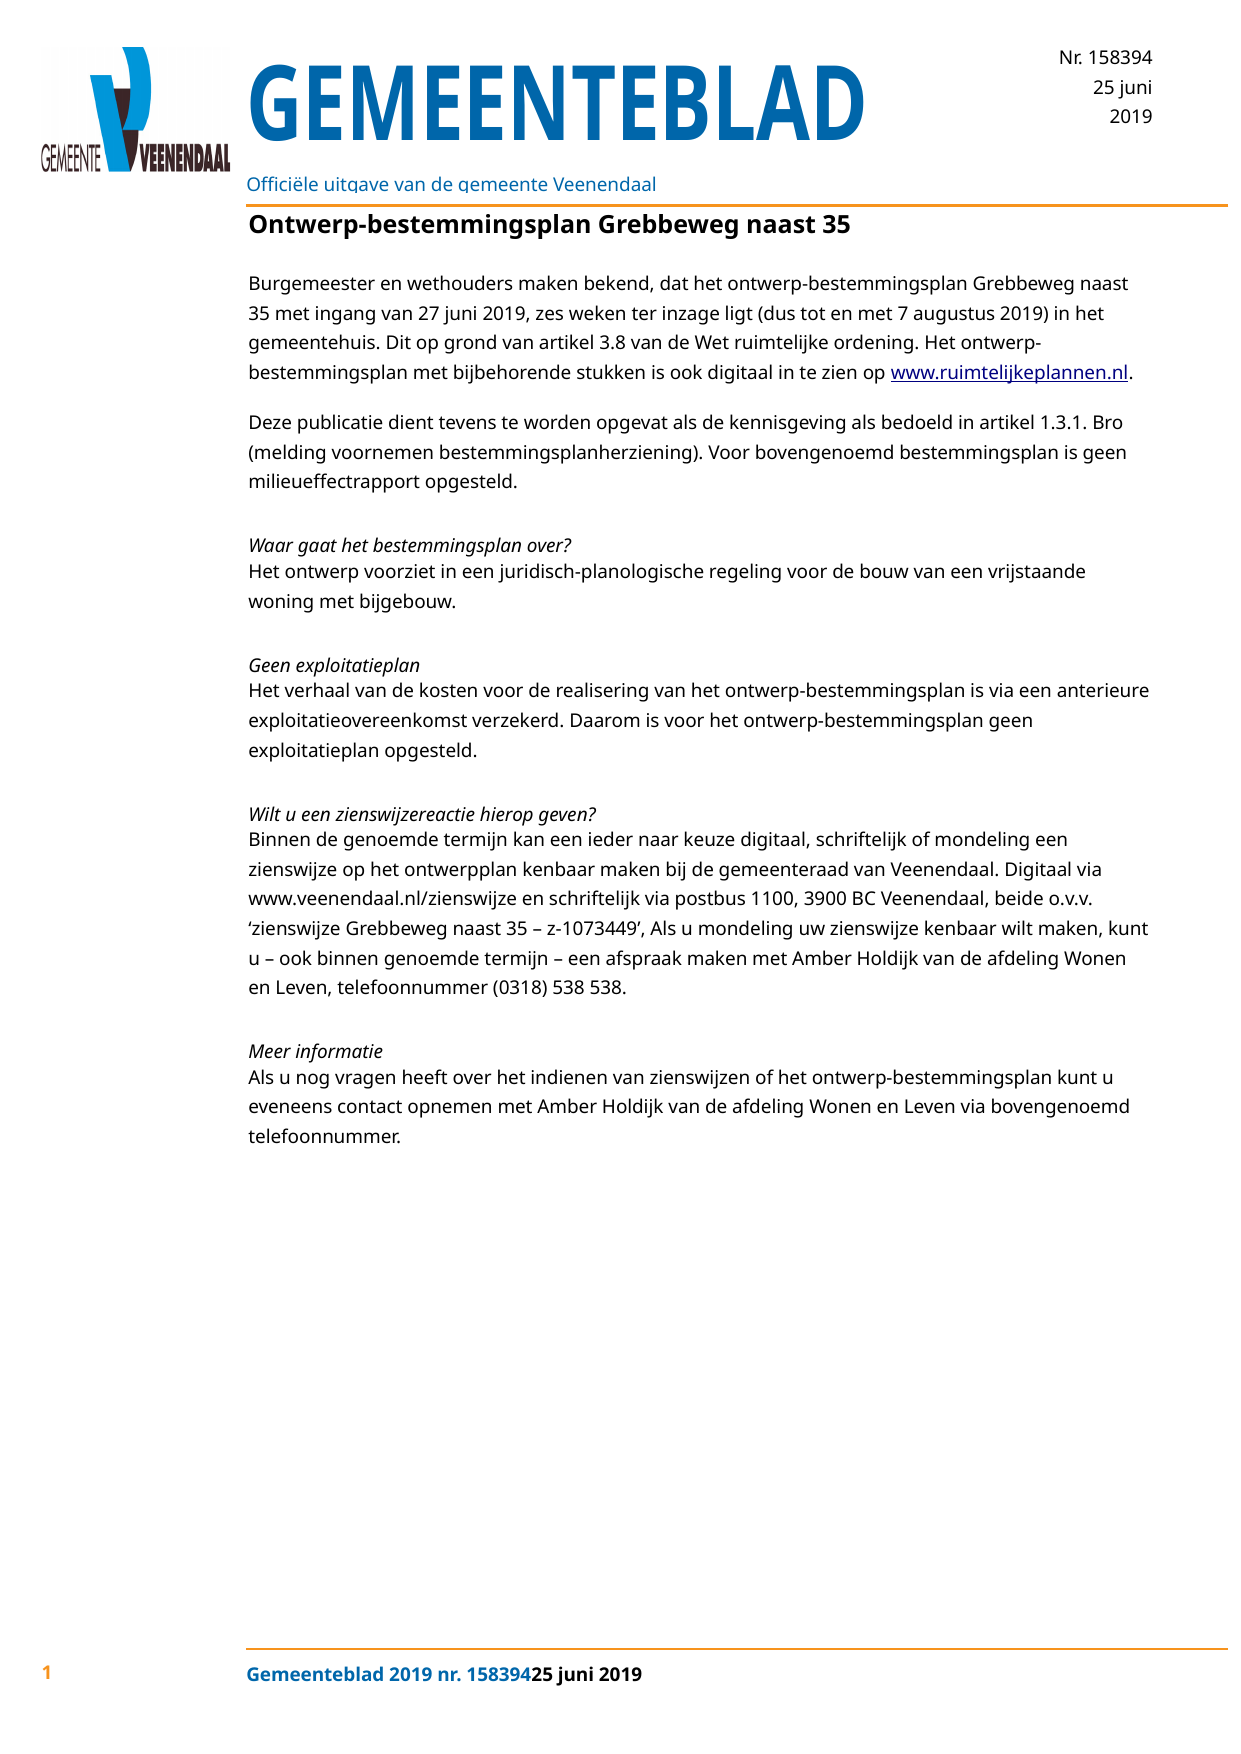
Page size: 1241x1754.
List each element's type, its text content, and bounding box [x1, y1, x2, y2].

text Burgemeester en wethouders maken bekend, dat het ontwerp-bestemmingsplan Grebbeweg naast 35 met ingang van 27 juni 2019, zes weken ter inzage ligt (dus tot en met 7 augustus 2019) in het gemeentehuis. Dit op grond van artikel 3.8 van de Wet ruimtelijke ordening. Het ontwerp-bestemmingsplan met bijbehorende stukken is ook digitaal in te zien op www.ruimtelijkeplannen.nl. [248, 270, 1152, 385]
picture [123, 47, 231, 172]
text Als u nog vragen heeft over het indienen van zienswijzen of het ontwerp-bestemmingsplan kunt u eveneens contact opnemen met Amber Holdijk van de afdeling Wonen en Leven via bovengenoemd telefoonnummer. [248, 1064, 1152, 1149]
text Meer informatie [248, 1038, 1152, 1064]
text Waar gaat het bestemmingsplan over? [248, 533, 1152, 558]
text Deze publicatie dient tevens te worden opgevat als de kennisgeving als bedoeld in artikel 1.3.1. Bro (melding voornemen bestemmingsplanherziening). Voor bovengenoemd bestemmingsplan is geen milieueffectrapport opgesteld. [248, 409, 1152, 494]
text Binnen de genoemde termijn kan een ieder naar keuze digitaal, schriftelijk of mondeling een zienswijze op het ontwerpplan kenbaar maken bij de gemeenteraad van Veenendaal. Digitaal via www.veenendaal.nl/zienswijze en schriftelijk via postbus 1100, 3900 BC Veenendaal, beide o.v.v. ‘zienswijze Grebbeweg naast 35 – z-1073449’, Als u mondeling uw zienswijze kenbaar wilt maken, kunt u – ook binnen genoemde termijn – een afspraak maken met Amber Holdijk van de afdeling Wonen en Leven, telefoonnummer (0318) 538 538. [248, 826, 1152, 1000]
text Wilt u een zienswijzereactie hierop geven? [248, 801, 1152, 826]
picture [41, 47, 130, 172]
text Het verhaal van de kosten voor de realisering van het ontwerp-bestemmingsplan is via een anterieure exploitatieovereenkomst verzekerd. Daarom is voor het ontwerp-bestemmingsplan geen exploitatieplan opgesteld. [248, 678, 1152, 762]
text Ontwerp-bestemmingsplan Grebbeweg naast 35 [248, 207, 1152, 241]
text Het ontwerp voorziet in een juridisch-planologische regeling voor de bouw van een vrijstaande woning met bijgebouw. [248, 558, 1152, 614]
text Geen exploitatieplan [248, 652, 1152, 678]
